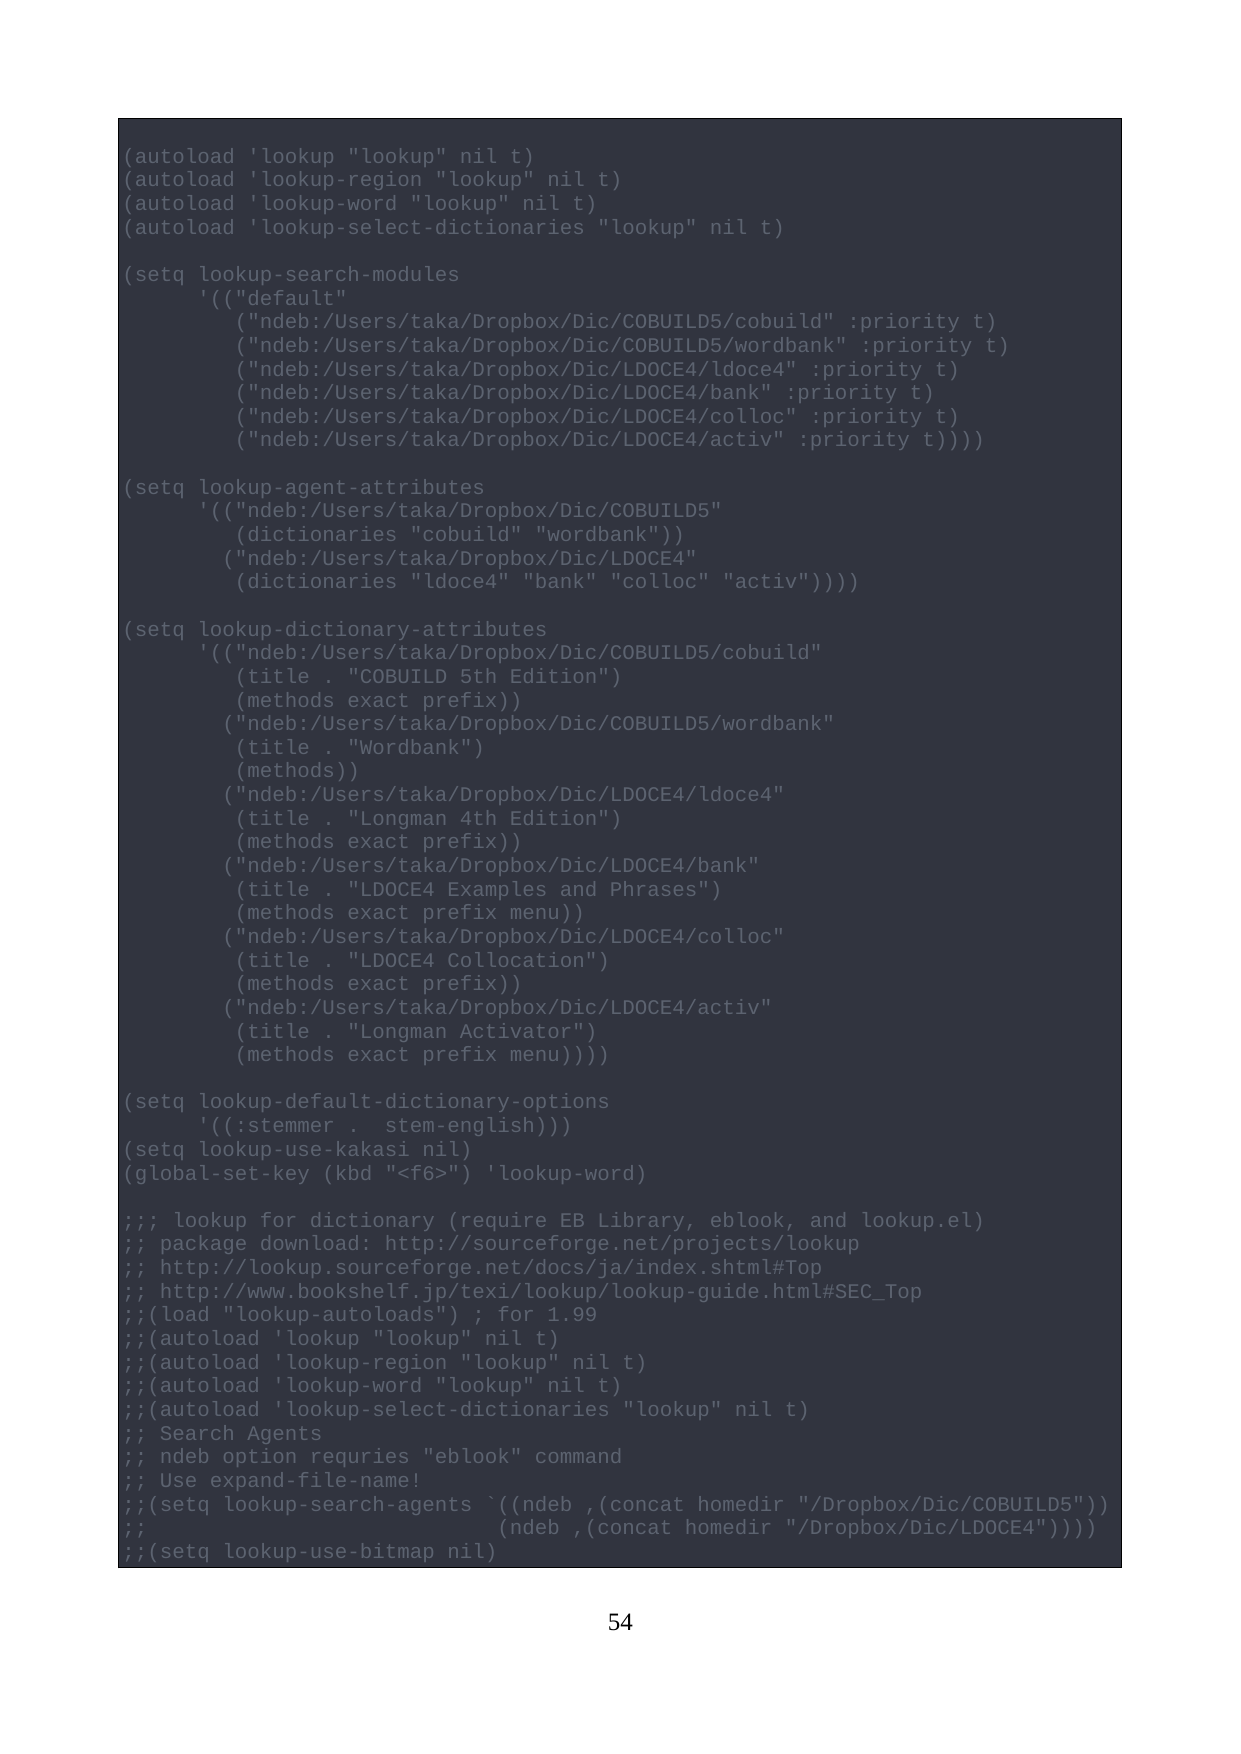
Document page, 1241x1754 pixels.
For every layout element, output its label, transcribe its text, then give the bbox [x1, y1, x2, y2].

text ;; http://lookup.sourceforge.net/docs/ja/index.shtml#Top [119, 1253, 1121, 1277]
text ("ndeb:/Users/taka/Dropbox/Dic/LDOCE4/activ" :priority t)))) [119, 426, 1121, 449]
text ("ndeb:/Users/taka/Dropbox/Dic/COBUILD5/cobuild" :priority t) [119, 307, 1121, 331]
text ("ndeb:/Users/taka/Dropbox/Dic/LDOCE4/colloc" :priority t) [119, 402, 1121, 426]
text (autoload 'lookup "lookup" nil t) [119, 142, 1121, 165]
text (setq lookup-dictionary-attributes [119, 615, 1121, 638]
text ("ndeb:/Users/taka/Dropbox/Dic/LDOCE4/ldoce4" [119, 780, 1121, 804]
text (setq lookup-search-modules [119, 260, 1121, 284]
text (title . "Longman Activator") [119, 1017, 1121, 1040]
text ;;(autoload 'lookup-word "lookup" nil t) [119, 1371, 1121, 1395]
text (title . "LDOCE4 Examples and Phrases") [119, 875, 1121, 898]
text (setq lookup-use-kakasi nil) [119, 1135, 1121, 1158]
text (dictionaries "ldoce4" "bank" "colloc" "activ")))) [119, 567, 1121, 591]
text ;; http://www.bookshelf.jp/texi/lookup/lookup-guide.html#SEC_Top [119, 1277, 1121, 1300]
text ;; (ndeb ,(concat homedir "/Dropbox/Dic/LDOCE4")))) [119, 1513, 1121, 1537]
text ("ndeb:/Users/taka/Dropbox/Dic/LDOCE4/colloc" [119, 922, 1121, 946]
text ;;(setq lookup-search-agents `((ndeb ,(concat homedir "/Dropbox/Dic/COBUILD5")) [119, 1489, 1121, 1513]
text ;;; lookup for dictionary (require EB Library, eblook, and lookup.el) [119, 1206, 1121, 1229]
text ;;(autoload 'lookup "lookup" nil t) [119, 1324, 1121, 1348]
text ;;(setq lookup-use-bitmap nil) [119, 1537, 1121, 1567]
text (title . "Wordbank") [119, 733, 1121, 757]
text (methods exact prefix menu)))) [119, 1040, 1121, 1064]
text (methods)) [119, 757, 1121, 780]
text ("ndeb:/Users/taka/Dropbox/Dic/COBUILD5/wordbank" :priority t) [119, 331, 1121, 354]
text ("ndeb:/Users/taka/Dropbox/Dic/LDOCE4/activ" [119, 993, 1121, 1017]
text '((:stemmer . stem-english))) [119, 1111, 1121, 1135]
text (title . "Longman 4th Edition") [119, 804, 1121, 827]
text (setq lookup-agent-attributes [119, 473, 1121, 496]
text (methods exact prefix)) [119, 969, 1121, 993]
text ("ndeb:/Users/taka/Dropbox/Dic/LDOCE4/bank" [119, 851, 1121, 875]
text ("ndeb:/Users/taka/Dropbox/Dic/LDOCE4" [119, 544, 1121, 567]
text (methods exact prefix)) [119, 827, 1121, 851]
text ;; package download: http://sourceforge.net/projects/lookup [119, 1229, 1121, 1253]
text ("ndeb:/Users/taka/Dropbox/Dic/LDOCE4/bank" :priority t) [119, 378, 1121, 402]
text (autoload 'lookup-select-dictionaries "lookup" nil t) [119, 213, 1121, 236]
text ("ndeb:/Users/taka/Dropbox/Dic/COBUILD5/wordbank" [119, 709, 1121, 733]
text '(("default" [119, 284, 1121, 307]
text '(("ndeb:/Users/taka/Dropbox/Dic/COBUILD5" [119, 496, 1121, 520]
text (methods exact prefix)) [119, 686, 1121, 709]
text ;;(autoload 'lookup-select-dictionaries "lookup" nil t) [119, 1395, 1121, 1419]
text (methods exact prefix menu)) [119, 898, 1121, 922]
text (title . "LDOCE4 Collocation") [119, 946, 1121, 969]
text (global-set-key (kbd "<f6>") 'lookup-word) [119, 1158, 1121, 1182]
text ;; Use expand-file-name! [119, 1466, 1121, 1489]
text '(("ndeb:/Users/taka/Dropbox/Dic/COBUILD5/cobuild" [119, 638, 1121, 662]
text (setq lookup-default-dictionary-options [119, 1088, 1121, 1111]
text ;; ndeb option requries "eblook" command [119, 1442, 1121, 1466]
text ;;(load "lookup-autoloads") ; for 1.99 [119, 1300, 1121, 1324]
text ;;(autoload 'lookup-region "lookup" nil t) [119, 1348, 1121, 1371]
text (autoload 'lookup-region "lookup" nil t) [119, 165, 1121, 189]
text (autoload 'lookup-word "lookup" nil t) [119, 189, 1121, 213]
text (title . "COBUILD 5th Edition") [119, 662, 1121, 686]
text ("ndeb:/Users/taka/Dropbox/Dic/LDOCE4/ldoce4" :priority t) [119, 354, 1121, 378]
text (dictionaries "cobuild" "wordbank")) [119, 520, 1121, 544]
text ;; Search Agents [119, 1419, 1121, 1442]
